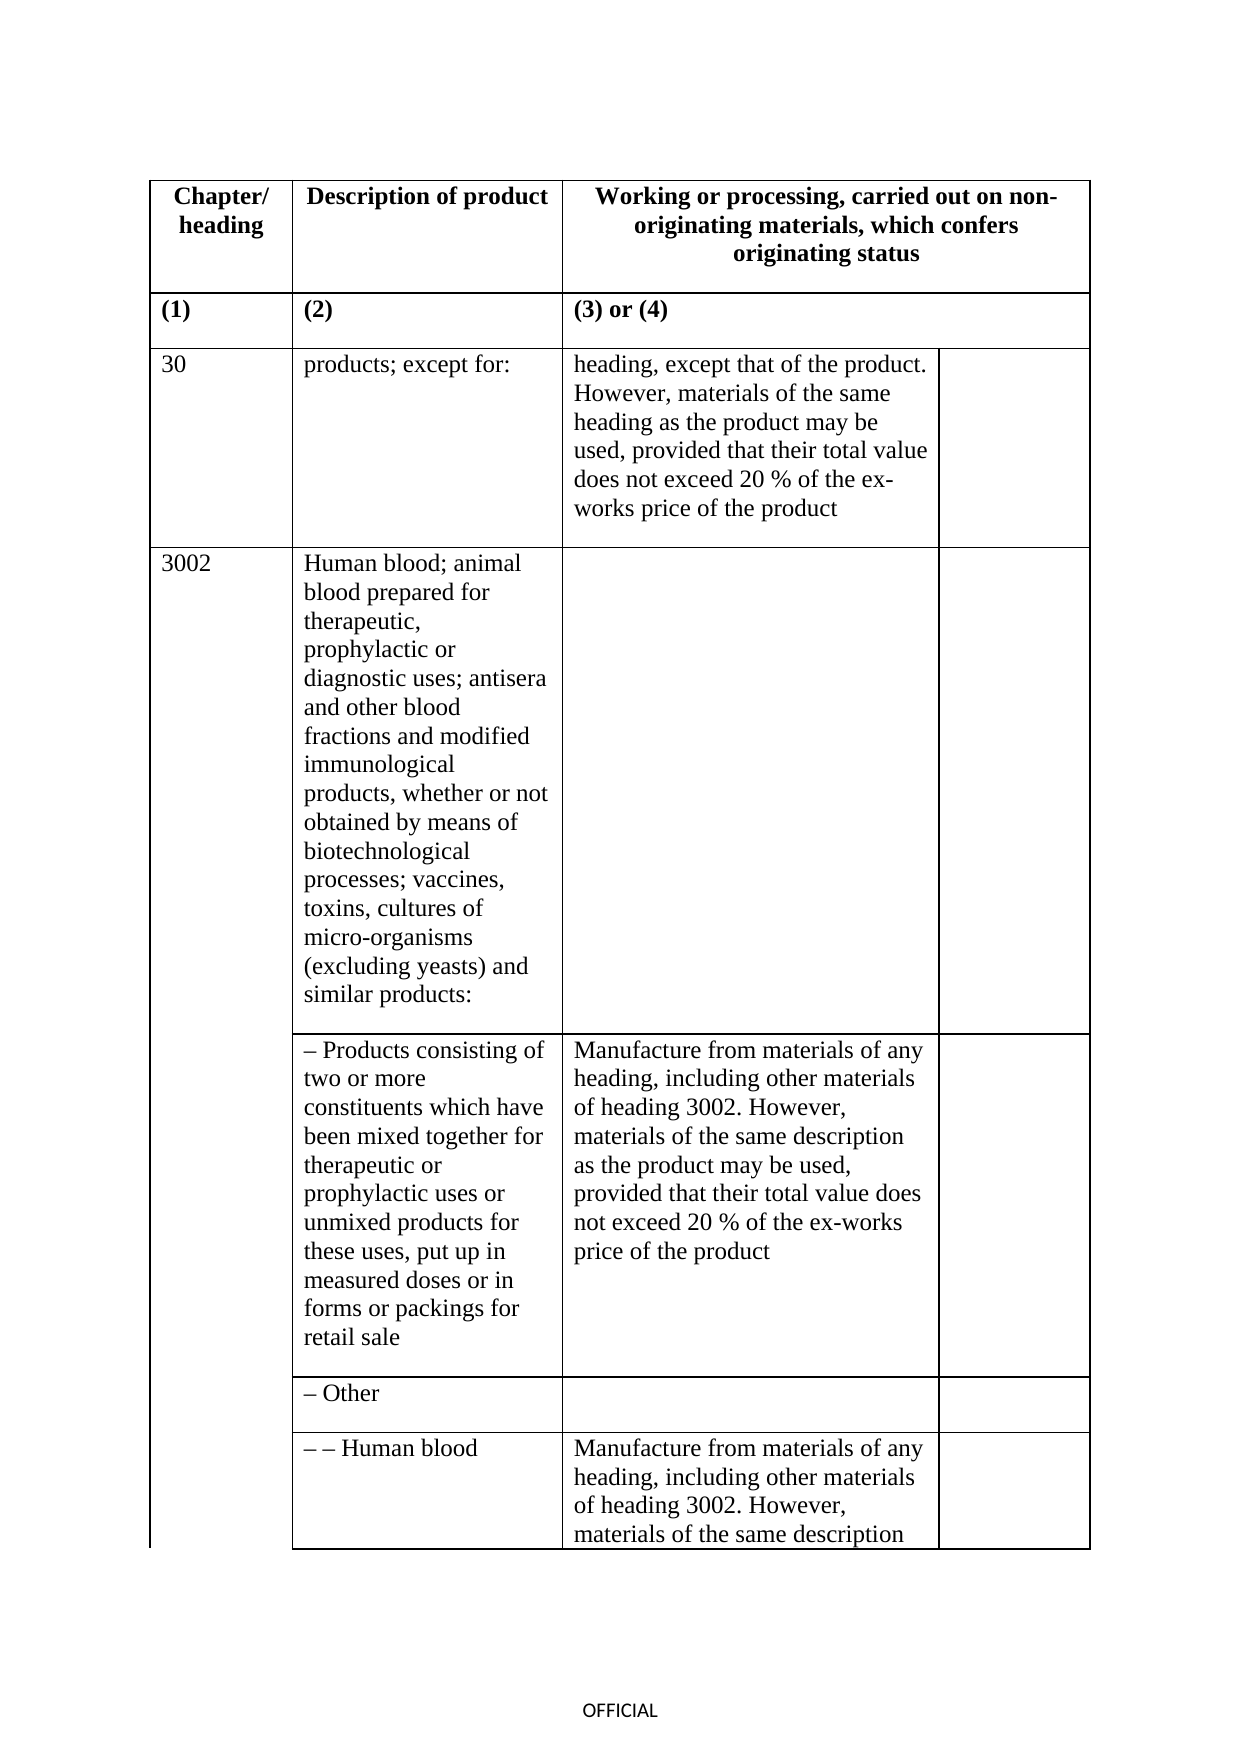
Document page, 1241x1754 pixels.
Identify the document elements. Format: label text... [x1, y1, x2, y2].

table_cell [940, 1433, 1089, 1548]
table_cell (1) [151, 294, 292, 348]
table_cell (3) or (4) [563, 294, 1089, 348]
table_cell [940, 349, 1089, 547]
table_cell Manufacture from materials of any heading, including other materials of heading 3002. However, materials of the same description [563, 1433, 938, 1548]
table_cell Human blood; animal blood prepared for therapeutic, prophylactic or diagnostic uses; antisera and other blood fractions and modified immunological products, whether or not obtained by means of biotechnological processes; vaccines, toxins, cultures of micro-organisms (excluding yeasts) and similar products: [293, 548, 562, 1033]
table_header Chapter/ heading [151, 181, 292, 292]
table_cell (2) [293, 294, 562, 348]
table_header Description of product [293, 181, 562, 292]
table_cell Manufacture from materials of any heading, including other materials of heading 3002. However, materials of the same description as the product may be used, provided that their total value does not exceed 20 % of the ex-works price of the product [563, 1035, 938, 1376]
table_cell 30 [151, 349, 292, 547]
table_cell [563, 1378, 938, 1431]
table_cell [151, 1431, 292, 1548]
table_cell [940, 1035, 1089, 1376]
table_cell [940, 1378, 1089, 1431]
table_cell 3002 [151, 548, 292, 1033]
table_cell [563, 548, 938, 1033]
table_cell [940, 548, 1089, 1033]
table_cell – – Human blood [293, 1433, 562, 1548]
table_cell – Products consisting of two or more constituents which have been mixed together for therapeutic or prophylactic uses or unmixed products for these uses, put up in measured doses or in forms or packings for retail sale [293, 1035, 562, 1376]
table_cell products; except for: [293, 349, 562, 547]
table_cell [151, 1376, 292, 1431]
table_cell – Other [293, 1378, 562, 1431]
table_cell [151, 1033, 292, 1376]
table_header Working or processing, carried out on non-originating materials, which confers originating status [563, 181, 1089, 292]
table_cell heading, except that of the product. However, materials of the same heading as the product may be used, provided that their total value does not exceed 20 % of the ex-works price of the product [563, 349, 938, 547]
